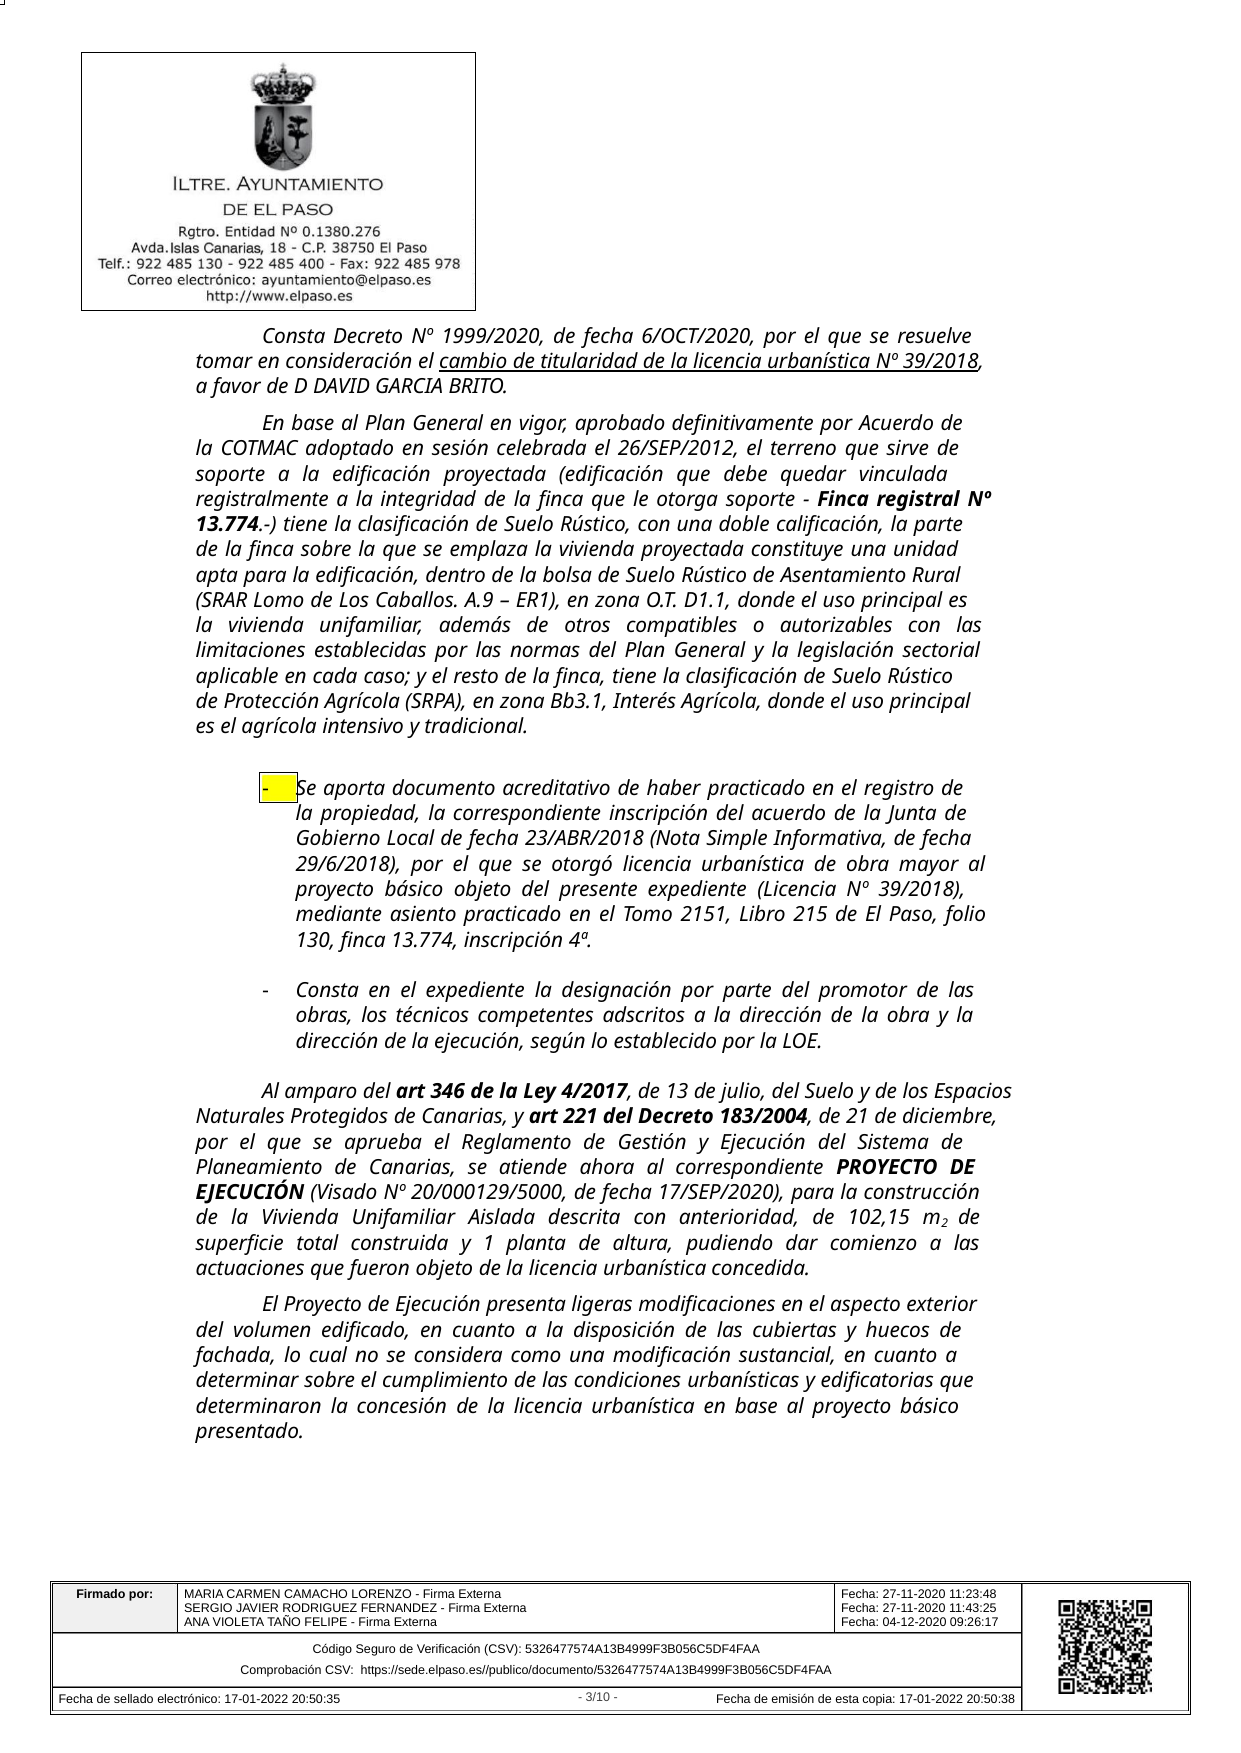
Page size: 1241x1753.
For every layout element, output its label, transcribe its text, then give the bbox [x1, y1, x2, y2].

text determinar sobre el cumplimiento de las condiciones urbanísticas y edificatorias que [195, 1368, 1070, 1393]
text dirección de la ejecución, según lo establecido por la LOE. [295, 1028, 1070, 1053]
text actuaciones que fueron objeto de la licencia urbanística concedida. [195, 1256, 1070, 1281]
text Consta en el expediente la designación por parte del promotor de las [295, 978, 1070, 1003]
text aplicable en cada caso; y el resto de la finca, tiene la clasificación de Suelo Rústico [195, 663, 1070, 688]
text (SRAR Lomo de Los Caballos. A.9 – ER1), en zona O.T. D1.1, donde el uso principal es [195, 588, 1070, 612]
text - 3/10 - [578, 1691, 636, 1705]
text Fecha de sellado electrónico: 17-01-2022 20:50:35 [58, 1692, 365, 1706]
text Comprobación CSV: https://sede.elpaso.es//publico/documento/5326477574A13B4999F3B056C5DF4FAA [240, 1663, 858, 1677]
text 1 [195, 511, 207, 536]
text registralmente a la integridad de la finca que le otorga soporte - Finca registral Nº [195, 486, 1070, 511]
text limitaciones establecidas por las normas del Plan General y la legislación sectorial [195, 638, 1070, 663]
text Planeamiento de Canarias, se atiende ahora al correspondiente PROYECTO DE [195, 1154, 1070, 1179]
text En base al Plan General en vigor, aprobado definitivamente por Acuerdo de [262, 411, 1070, 435]
text la COTMAC adoptado en sesión celebrada el 26/SEP/2012, el terreno que sirve de [195, 436, 1070, 461]
text - [262, 777, 294, 800]
text de Protección Agrícola (SRPA), en zona Bb3.1, Interés Agrícola, donde el uso principal [195, 689, 1070, 713]
text Consta Decreto Nº 1999/2020, de fecha 6/OCT/2020, por el que se resuelve [262, 324, 1070, 348]
text Código Seguro de Verificación (CSV): 5326477574A13B4999F3B056C5DF4FAA [312, 1642, 858, 1656]
text por el que se aprueba el Reglamento de Gestión y Ejecución del Sistema de [195, 1129, 1070, 1154]
text Naturales Protegidos de Canarias, y art 221 del Decreto 183/2004, de 21 de diciembre, [195, 1103, 1070, 1129]
text - [262, 979, 294, 1002]
text MARIA CARMEN CAMACHO LORENZO - Firma Externa [184, 1587, 553, 1601]
text tomar en consideración el cambio de titularidad de la licencia urbanística Nº 39/2018, [195, 349, 1070, 373]
text 29/6/2018), por el que se otorgó licencia urbanística de obra mayor al [295, 852, 1070, 876]
text de la Vivienda Unifamiliar Aislada descrita con anterioridad, de 102,15 m2 de [195, 1205, 1070, 1230]
text SERGIO JAVIER RODRIGUEZ FERNANDEZ - Firma Externa [184, 1601, 553, 1615]
text fachada, lo cual no se considera como una modificación sustancial, en cuanto a [195, 1343, 1070, 1367]
text 130, finca 13.774, inscripción 4ª. [295, 927, 633, 952]
text Al amparo del art 346 de la Ley 4/2017, de 13 de julio, del Suelo y de los Espacios [262, 1078, 1070, 1103]
text a favor de D DAVID GARCIA BRITO. [195, 374, 1070, 399]
text la vivienda unifamiliar, además de otros compatibles o autorizables con las [195, 613, 1070, 638]
picture [260, 773, 297, 802]
text ANA VIOLETA TAÑO FELIPE - Firma Externa [184, 1615, 553, 1629]
text Fecha: 27-11-2020 11:23:48 [841, 1587, 1022, 1601]
text superficie total construida y 1 planta de altura, pudiendo dar comienzo a las [195, 1230, 1070, 1255]
picture [51, 1582, 1190, 1714]
text Firmado por: [76, 1587, 172, 1601]
text determinaron la concesión de la licencia urbanística en base al proyecto básico [195, 1393, 1070, 1418]
text la propiedad, la correspondiente inscripción del acuerdo de la Junta de [295, 801, 1070, 826]
text proyecto básico objeto del presente expediente (Licencia Nº 39/2018), [295, 877, 1070, 901]
text Fecha: 27-11-2020 11:43:25 [841, 1601, 1022, 1615]
text del volumen edificado, en cuanto a la disposición de las cubiertas y huecos de [195, 1318, 1070, 1342]
text de la finca sobre la que se emplaza la vivienda proyectada constituye una unidad [195, 537, 1070, 562]
text Gobierno Local de fecha 23/ABR/2018 (Nota Simple Informativa, de fecha [295, 826, 1070, 851]
text 3.774.-) tiene la clasificación de Suelo Rústico, con una doble calificación, la parte [207, 511, 1070, 536]
text mediante asiento practicado en el Tomo 2151, Libro 215 de El Paso, folio [295, 902, 1070, 927]
text soporte a la edificación proyectada (edificación que debe quedar vinculada [195, 461, 1070, 486]
text Fecha de emisión de esta copia: 17-01-2022 20:50:38 [716, 1692, 1040, 1706]
text Fecha: 04-12-2020 09:26:17 [841, 1615, 1022, 1629]
text presentado. [195, 1419, 1070, 1443]
text apta para la edificación, dentro de la bolsa de Suelo Rústico de Asentamiento Rural [195, 562, 1070, 587]
text obras, los técnicos competentes adscritos a la dirección de la obra y la [295, 1003, 1070, 1028]
text Se aporta documento acreditativo de haber practicado en el registro de [295, 776, 1070, 800]
text es el agrícola intensivo y tradicional. [195, 714, 1070, 739]
text El Proyecto de Ejecución presenta ligeras modificaciones en el aspecto exterior [262, 1292, 1070, 1317]
picture [82, 53, 475, 310]
text EJECUCIÓN (Visado Nº 20/000129/5000, de fecha 17/SEP/2020), para la construcción [195, 1179, 1070, 1204]
